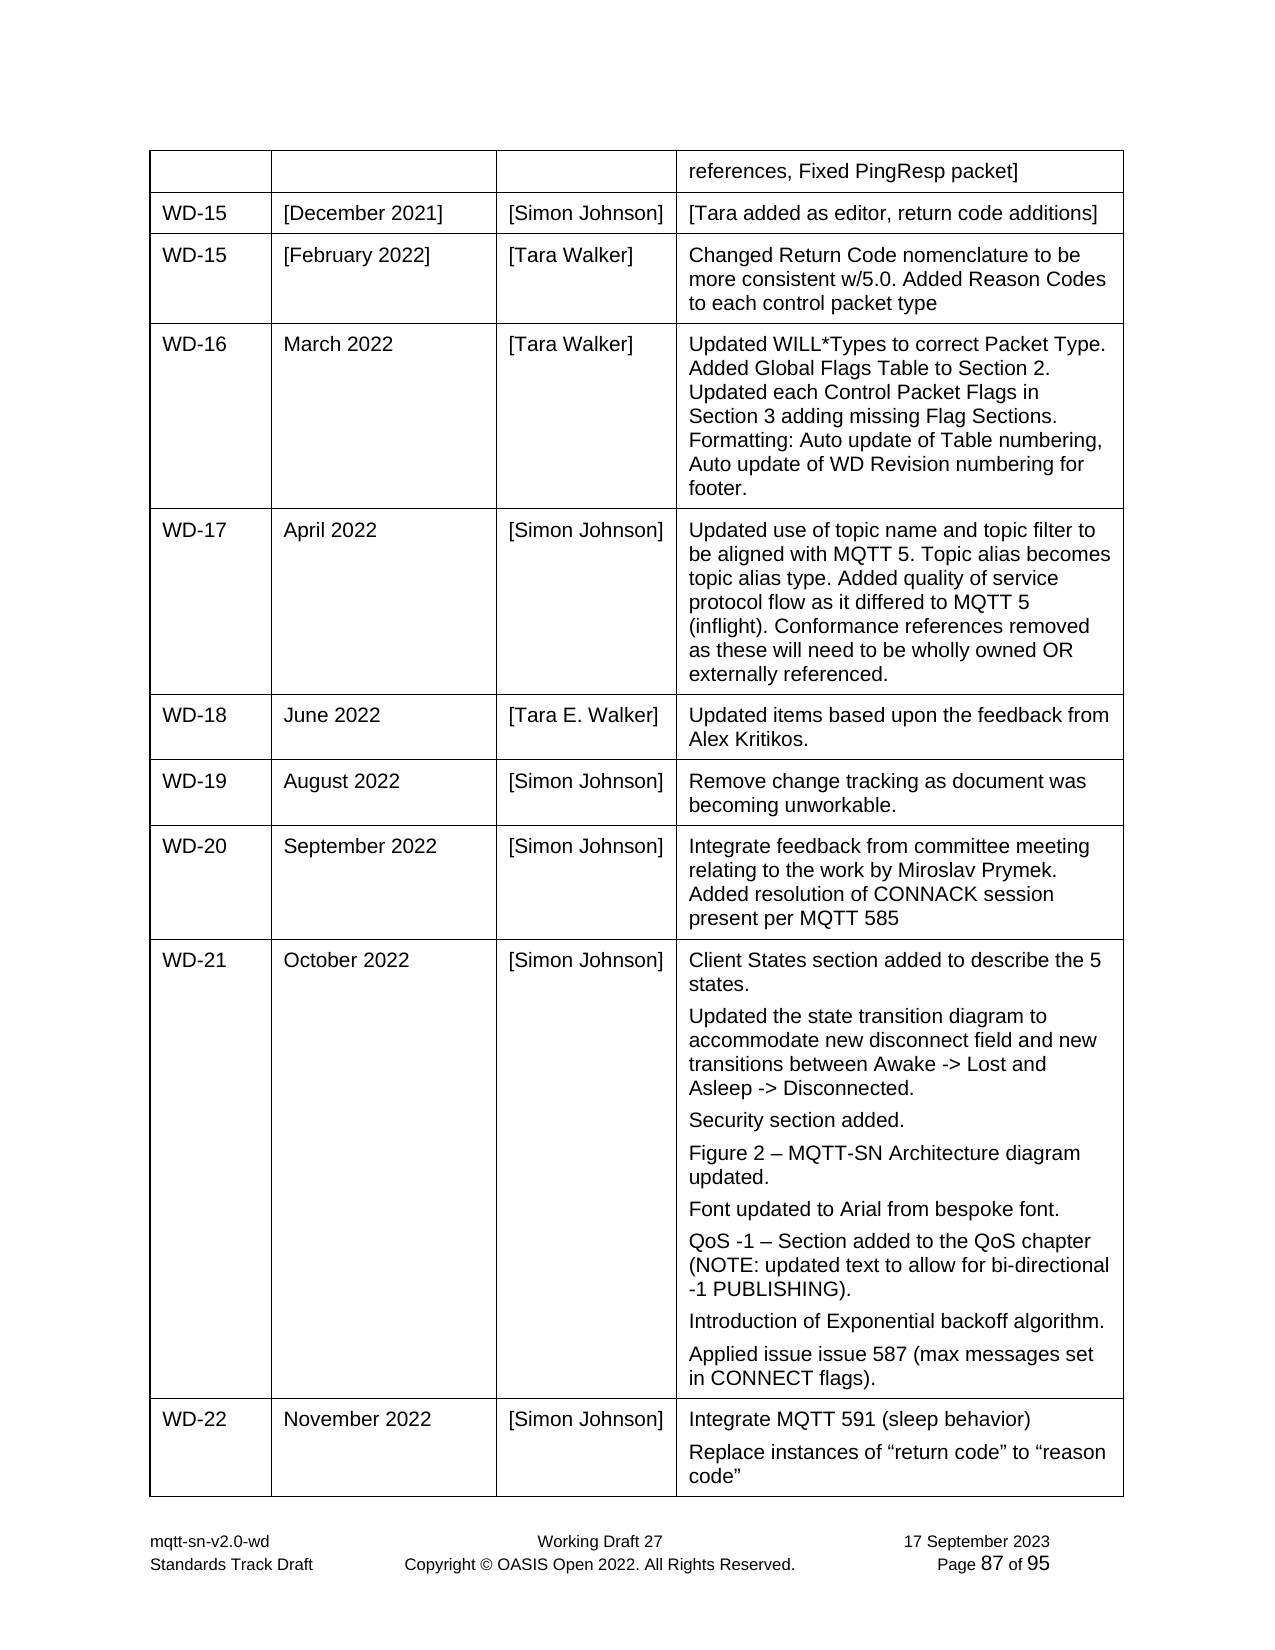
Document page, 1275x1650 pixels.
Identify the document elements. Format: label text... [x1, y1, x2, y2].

table_cell Client States section added to describe the 5 states. Updated the state transition diagram to accommodate new disconnect field and new transitions between Awake -> Lost and Asleep -> Disconnected. Security section added. Figure 2 – MQTT-SN Architecture diagram updated. Font updated to Arial from bespoke font. QoS -1 – Section added to the QoS chapter (NOTE: updated text to allow for bi-directional -1 PUBLISHING). Introduction of Exponential backoff algorithm. Applied issue issue 587 (max messages set in CONNECT flags). [677, 940, 1123, 1398]
table_cell [497, 151, 676, 192]
table_cell [February 2022] [272, 234, 496, 323]
table_cell [Simon Johnson] [497, 193, 676, 233]
table_cell [Simon Johnson] [497, 760, 676, 825]
table_cell Updated use of topic name and topic filter to be aligned with MQTT 5. Topic alias becomes topic alias type. Added quality of service protocol flow as it differed to MQTT 5 (inflight). Conformance references removed as these will need to be wholly owned OR externally referenced. [677, 509, 1123, 694]
table_cell WD-22 [151, 1399, 271, 1496]
table_cell [151, 151, 271, 192]
table_cell WD-15 [151, 234, 271, 323]
table_cell Integrate MQTT 591 (sleep behavior) Replace instances of “return code” to “reason code” [677, 1399, 1123, 1496]
table_cell November 2022 [272, 1399, 496, 1496]
table_cell Updated WILL*Types to correct Packet Type. Added Global Flags Table to Section 2. Updated each Control Packet Flags in Section 3 adding missing Flag Sections. Formatting: Auto update of Table numbering, Auto update of WD Revision numbering for footer. [677, 324, 1123, 508]
table_cell WD-16 [151, 324, 271, 508]
table_cell WD-18 [151, 695, 271, 759]
table_cell Changed Return Code nomenclature to be more consistent w/5.0. Added Reason Codes to each control packet type [677, 234, 1123, 323]
table_cell August 2022 [272, 760, 496, 825]
table_cell Integrate feedback from committee meeting relating to the work by Miroslav Prymek. Added resolution of CONNACK session present per MQTT 585 [677, 826, 1123, 938]
table_cell [Tara E. Walker] [497, 695, 676, 759]
table_cell March 2022 [272, 324, 496, 508]
table_cell WD-17 [151, 509, 271, 694]
table_cell [Simon Johnson] [497, 509, 676, 694]
table_cell WD-15 [151, 193, 271, 233]
table_cell [Simon Johnson] [497, 1399, 676, 1496]
table_cell Updated items based upon the feedback from Alex Kritikos. [677, 695, 1123, 759]
table_cell October 2022 [272, 940, 496, 1398]
table_cell September 2022 [272, 826, 496, 938]
table_cell [Simon Johnson] [497, 940, 676, 1398]
table_cell Remove change tracking as document was becoming unworkable. [677, 760, 1123, 825]
table_cell WD-21 [151, 940, 271, 1398]
table_cell [Tara Walker] [497, 234, 676, 323]
table_cell [272, 151, 496, 192]
table_cell [December 2021] [272, 193, 496, 233]
table_cell WD-20 [151, 826, 271, 938]
table_cell [Tara Walker] [497, 324, 676, 508]
table_cell June 2022 [272, 695, 496, 759]
table_cell [Simon Johnson] [497, 826, 676, 938]
table_cell references, Fixed PingResp packet] [677, 151, 1123, 192]
table_cell WD-19 [151, 760, 271, 825]
table_cell [Tara added as editor, return code additions] [677, 193, 1123, 233]
table_cell April 2022 [272, 509, 496, 694]
